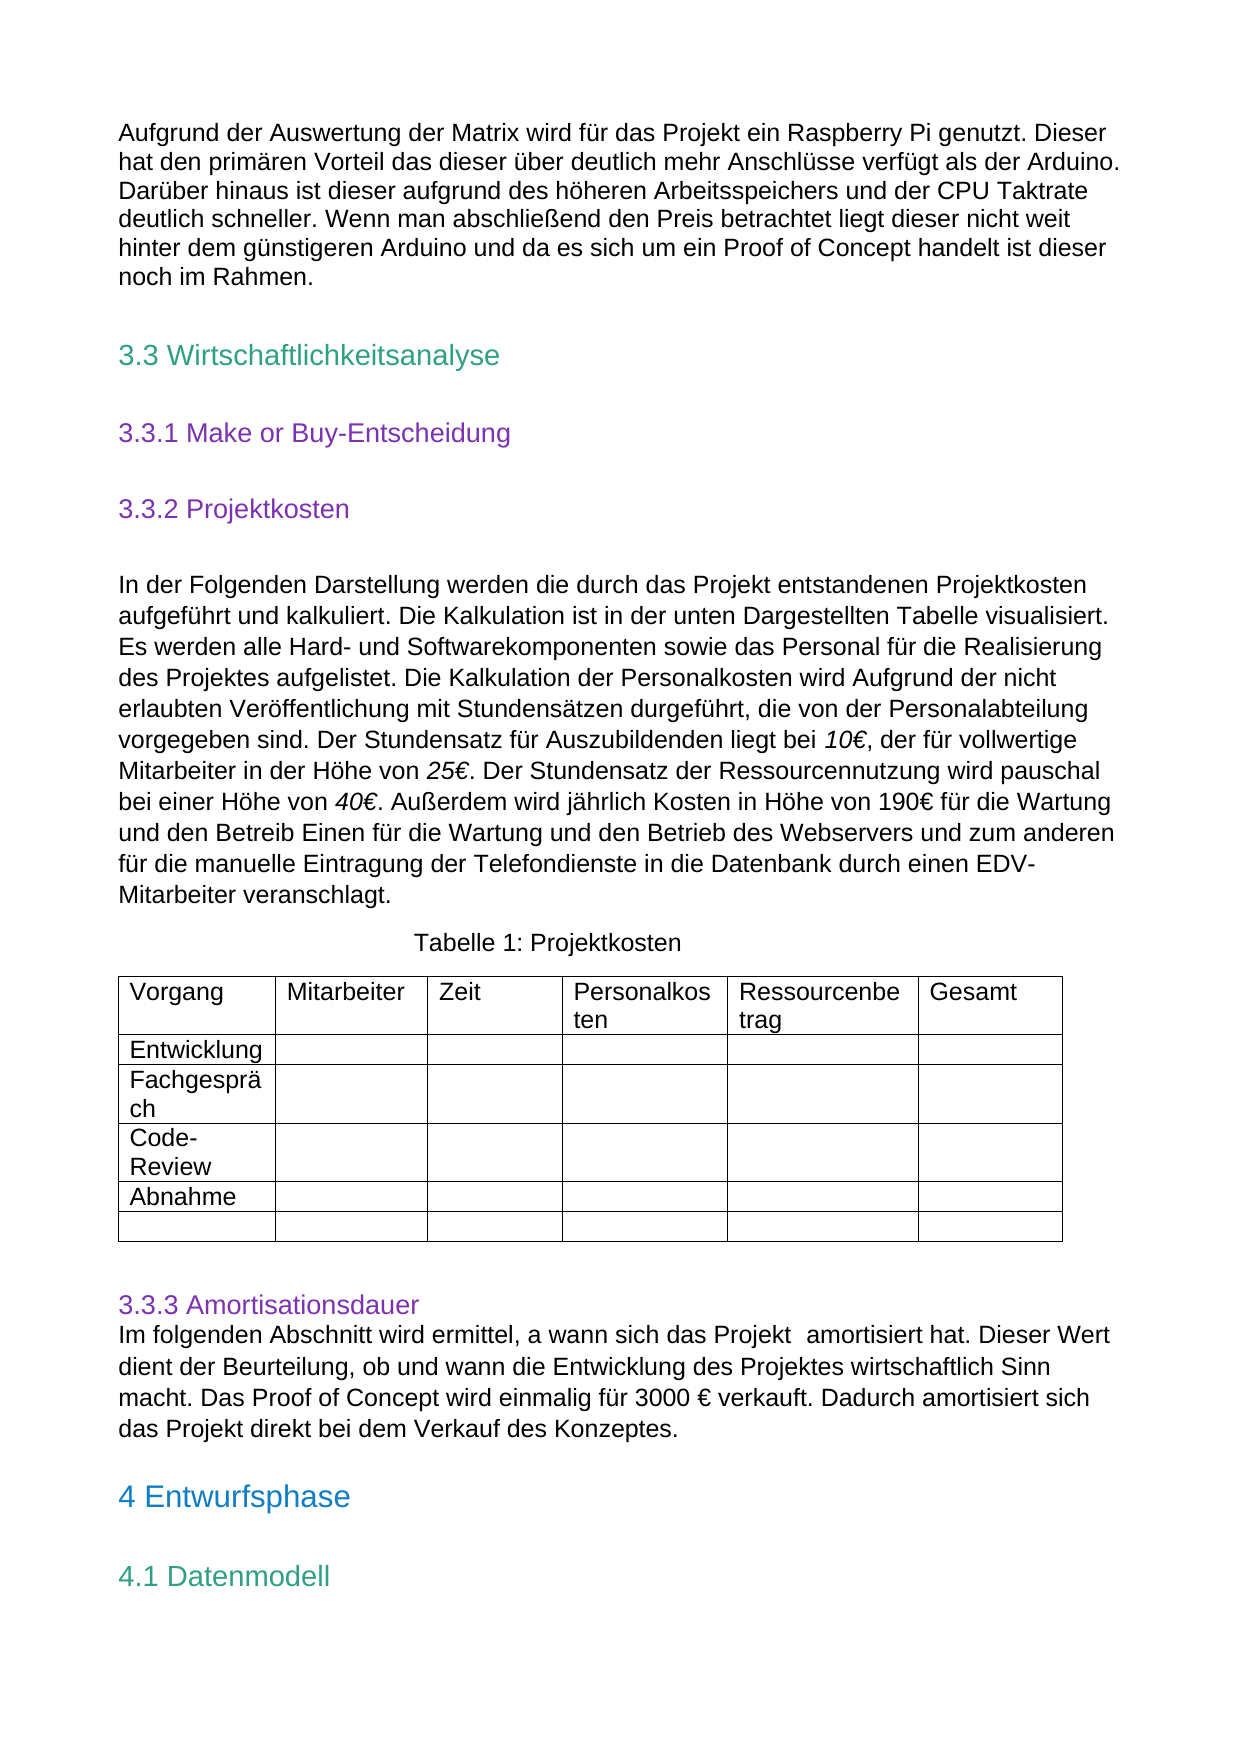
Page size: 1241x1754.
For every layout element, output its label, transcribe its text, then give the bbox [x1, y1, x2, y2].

subtitle 3.3.3 Amortisationsdauer [118, 1289, 1122, 1321]
table_cell Entwicklung [119, 1035, 275, 1064]
table_cell Abnahme [119, 1182, 275, 1211]
table_cell [919, 1065, 1062, 1122]
table_cell [563, 1065, 727, 1122]
subtitle 4 Entwurfsphase [118, 1478, 1122, 1514]
table_cell [919, 1035, 1062, 1064]
table_cell [428, 1182, 562, 1211]
subtitle 4.1 Datenmodell [118, 1559, 1122, 1593]
table_cell [728, 1182, 918, 1211]
table_cell [919, 1182, 1062, 1211]
table_cell [728, 1035, 918, 1064]
table_cell [119, 1212, 275, 1241]
table_cell [563, 1212, 727, 1241]
table_cell [276, 1182, 427, 1211]
table_header Zeit [428, 977, 562, 1034]
table_cell [428, 1065, 562, 1122]
table_cell Fachgespräch [119, 1065, 275, 1122]
table_cell [563, 1035, 727, 1064]
table_cell [276, 1035, 427, 1064]
table_cell [428, 1212, 562, 1241]
subtitle 3.3.1 Make or Buy-Entscheidung [118, 417, 1122, 448]
table_cell [428, 1124, 562, 1181]
table_header Vorgang [119, 977, 275, 1034]
subtitle 3.3 Wirtschaftlichkeitsanalyse [118, 338, 1122, 372]
table_header Ressourcenbetrag [728, 977, 918, 1034]
table_cell [563, 1182, 727, 1211]
text Aufgrund der Auswertung der Matrix wird für das Projekt ein Raspberry Pi genutzt. Dieser hat den primären Vorteil das dieser über deutlich mehr Anschlüsse verfügt als der Arduino. Darüber hinaus ist dieser aufgrund des höheren Arbeitsspeichers und der CPU Taktrate deutlich schneller. Wenn man abschließend den Preis betrachtet liegt dieser nicht weit hinter dem günstigeren Arduino und da es sich um ein Proof of Concept handelt ist dieser noch im Rahmen. [118, 118, 1122, 291]
table_cell [728, 1212, 918, 1241]
text Im folgenden Abschnitt wird ermittel, a wann sich das Projekt amortisiert hat. Dieser Wert dient der Beurteilung, ob und wann die Entwicklung des Projektes wirtschaftlich Sinn macht. Das Proof of Concept wird einmalig für 3000 € verkauft. Dadurch amortisiert sich das Projekt direkt bei dem Verkauf des Konzeptes. [118, 1321, 1122, 1442]
table_cell [919, 1212, 1062, 1241]
table_header Mitarbeiter [276, 977, 427, 1034]
table_cell [276, 1212, 427, 1241]
text Tabelle 1: Projektkosten [118, 928, 1122, 957]
table_cell Code-Review [119, 1124, 275, 1181]
table_cell [728, 1065, 918, 1122]
table_cell [428, 1035, 562, 1064]
table_cell [276, 1065, 427, 1122]
table_cell [919, 1124, 1062, 1181]
table_header Personalkosten [563, 977, 727, 1034]
text In der Folgenden Darstellung werden die durch das Projekt entstandenen Projektkosten aufgeführt und kalkuliert. Die Kalkulation ist in der unten Dargestellten Tabelle visualisiert. Es werden alle Hard- und Softwarekomponenten sowie das Personal für die Realisierung des Projektes aufgelistet. Die Kalkulation der Personalkosten wird Aufgrund der nicht erlaubten Veröffentlichung mit Stundensätzen durgeführt, die von der Personalabteilung vorgegeben sind. Der Stundensatz für Auszubildenden liegt bei 10€, der für vollwertige Mitarbeiter in der Höhe von 25€. Der Stundensatz der Ressourcennutzung wird pauschal bei einer Höhe von 40€. Außerdem wird jährlich Kosten in Höhe von 190€ für die Wartung und den Betreib Einen für die Wartung und den Betrieb des Webservers und zum anderen für die manuelle Eintragung der Telefondienste in die Datenbank durch einen EDV-Mitarbeiter veranschlagt. [118, 570, 1122, 909]
table_cell [276, 1124, 427, 1181]
table_header Gesamt [919, 977, 1062, 1034]
table_cell [728, 1124, 918, 1181]
subtitle 3.3.2 Projektkosten [118, 493, 1122, 524]
table_cell [563, 1124, 727, 1181]
